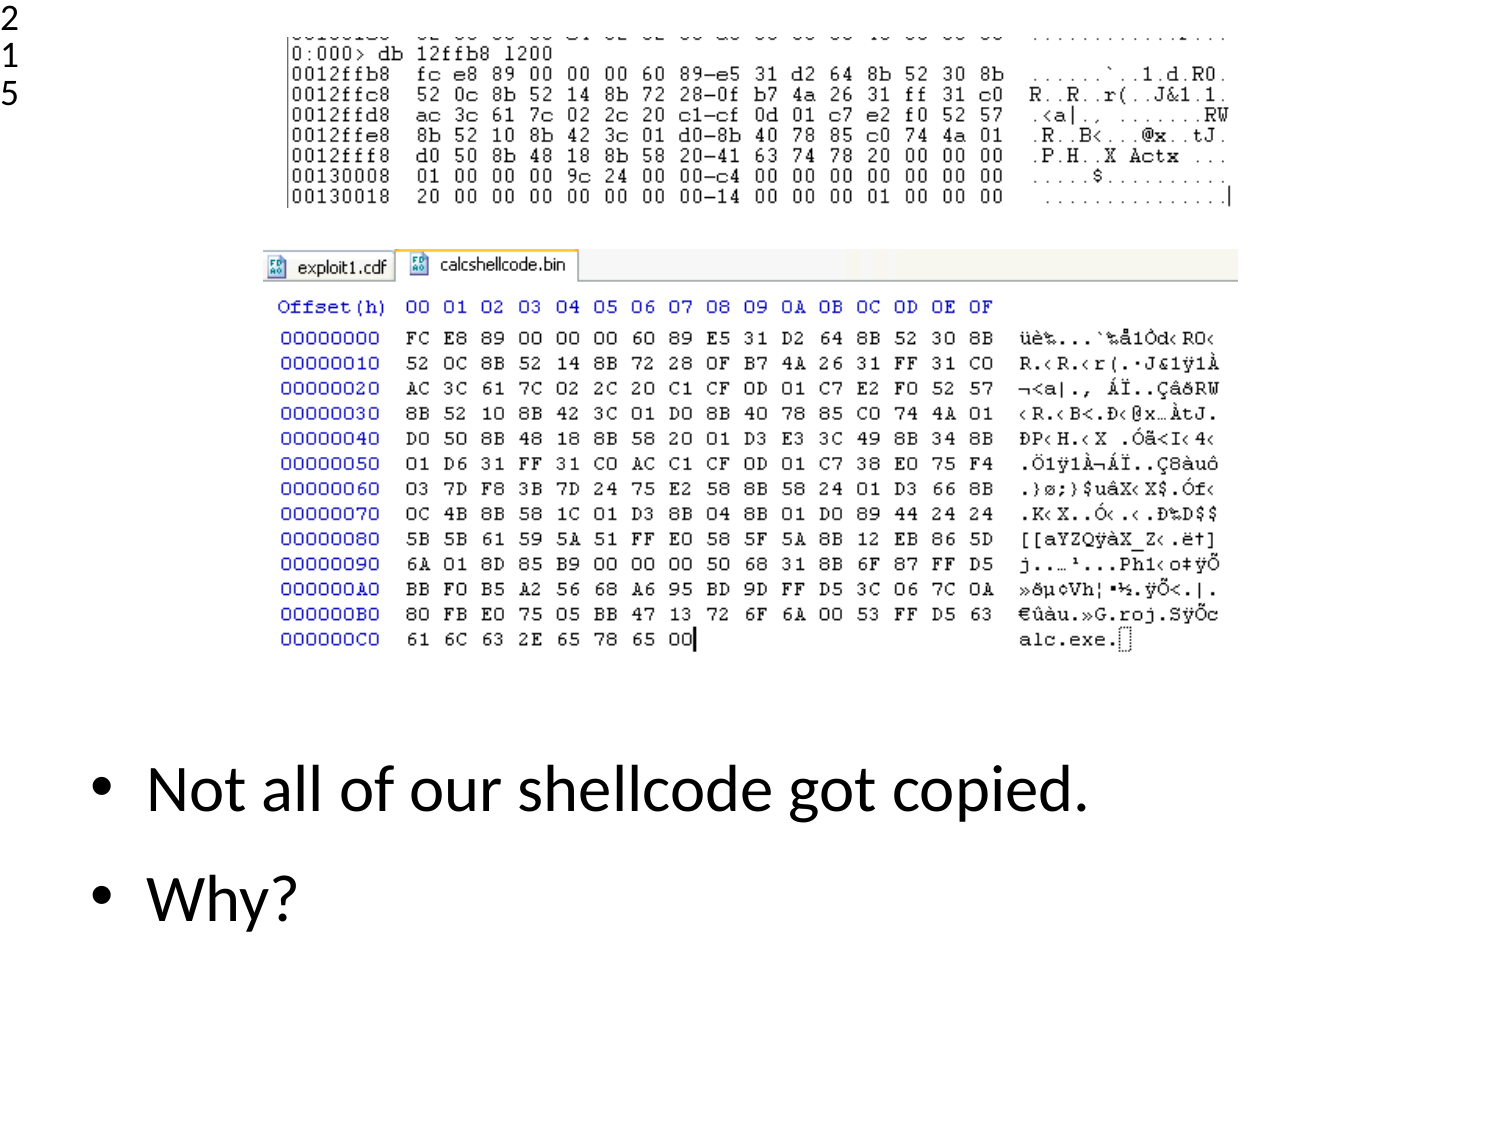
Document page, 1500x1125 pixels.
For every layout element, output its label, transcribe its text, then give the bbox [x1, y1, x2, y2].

picture [287, 37, 1274, 208]
picture [263, 249, 1238, 663]
list Not all of our shellcode got copied. Why? [75, 737, 1425, 1005]
